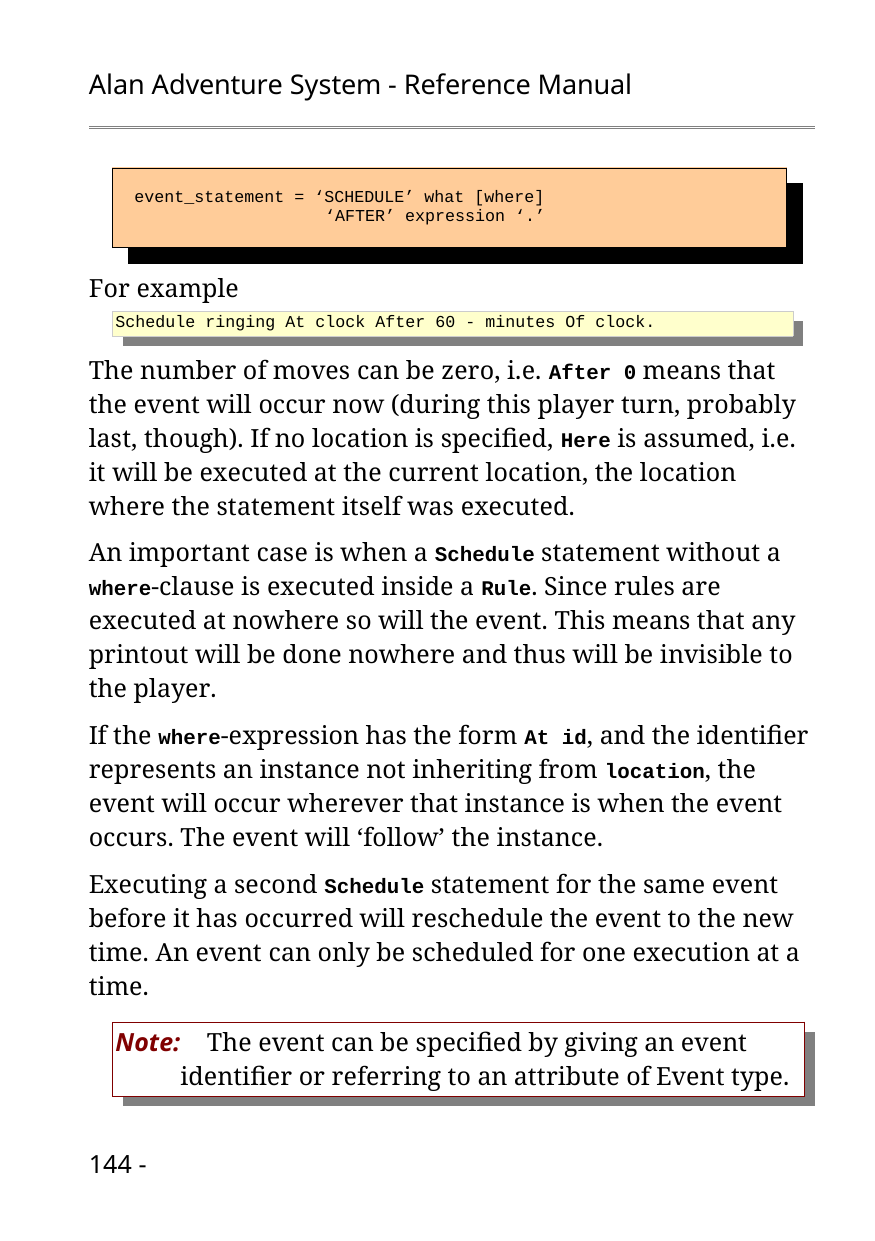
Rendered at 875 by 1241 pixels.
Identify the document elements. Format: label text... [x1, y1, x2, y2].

list The event can be specified by giving an event identifier or referring to an attribute of Event type. [113, 1023, 804, 1096]
text event_statement = ‘SCHEDULE’ what [where] ‘AFTER’ expression ‘.’ [113, 169, 786, 247]
text Schedule ringing At clock After 60 - minutes Of clock. [113, 312, 793, 336]
text For example [88, 271, 815, 304]
text An important case is when a Schedule statement without a where-clause is executed inside a Rule. Since rules are executed at nowhere so will the event. This means that any printout will be done nowhere and thus will be invisible to the player. [88, 535, 815, 705]
text If the where-expression has the form At id, and the iden­tifier represents an instance not inheriting from location, the event will occur wherever that instance is when the event occurs. The event will ‘follow’ the instance. [88, 718, 815, 854]
text Executing a second Schedule statement for the same event before it has oc­curred will reschedule the event to the new time. An event can only be scheduled for one execution at a time. [88, 867, 815, 1003]
text The number of moves can be zero, i.e. After 0 means that the event will occur now (during this player turn, probably last, though). If no location is specified, Here is as­sumed, i.e. it will be executed at the current location, the location where the statement itself was executed. [88, 353, 815, 522]
